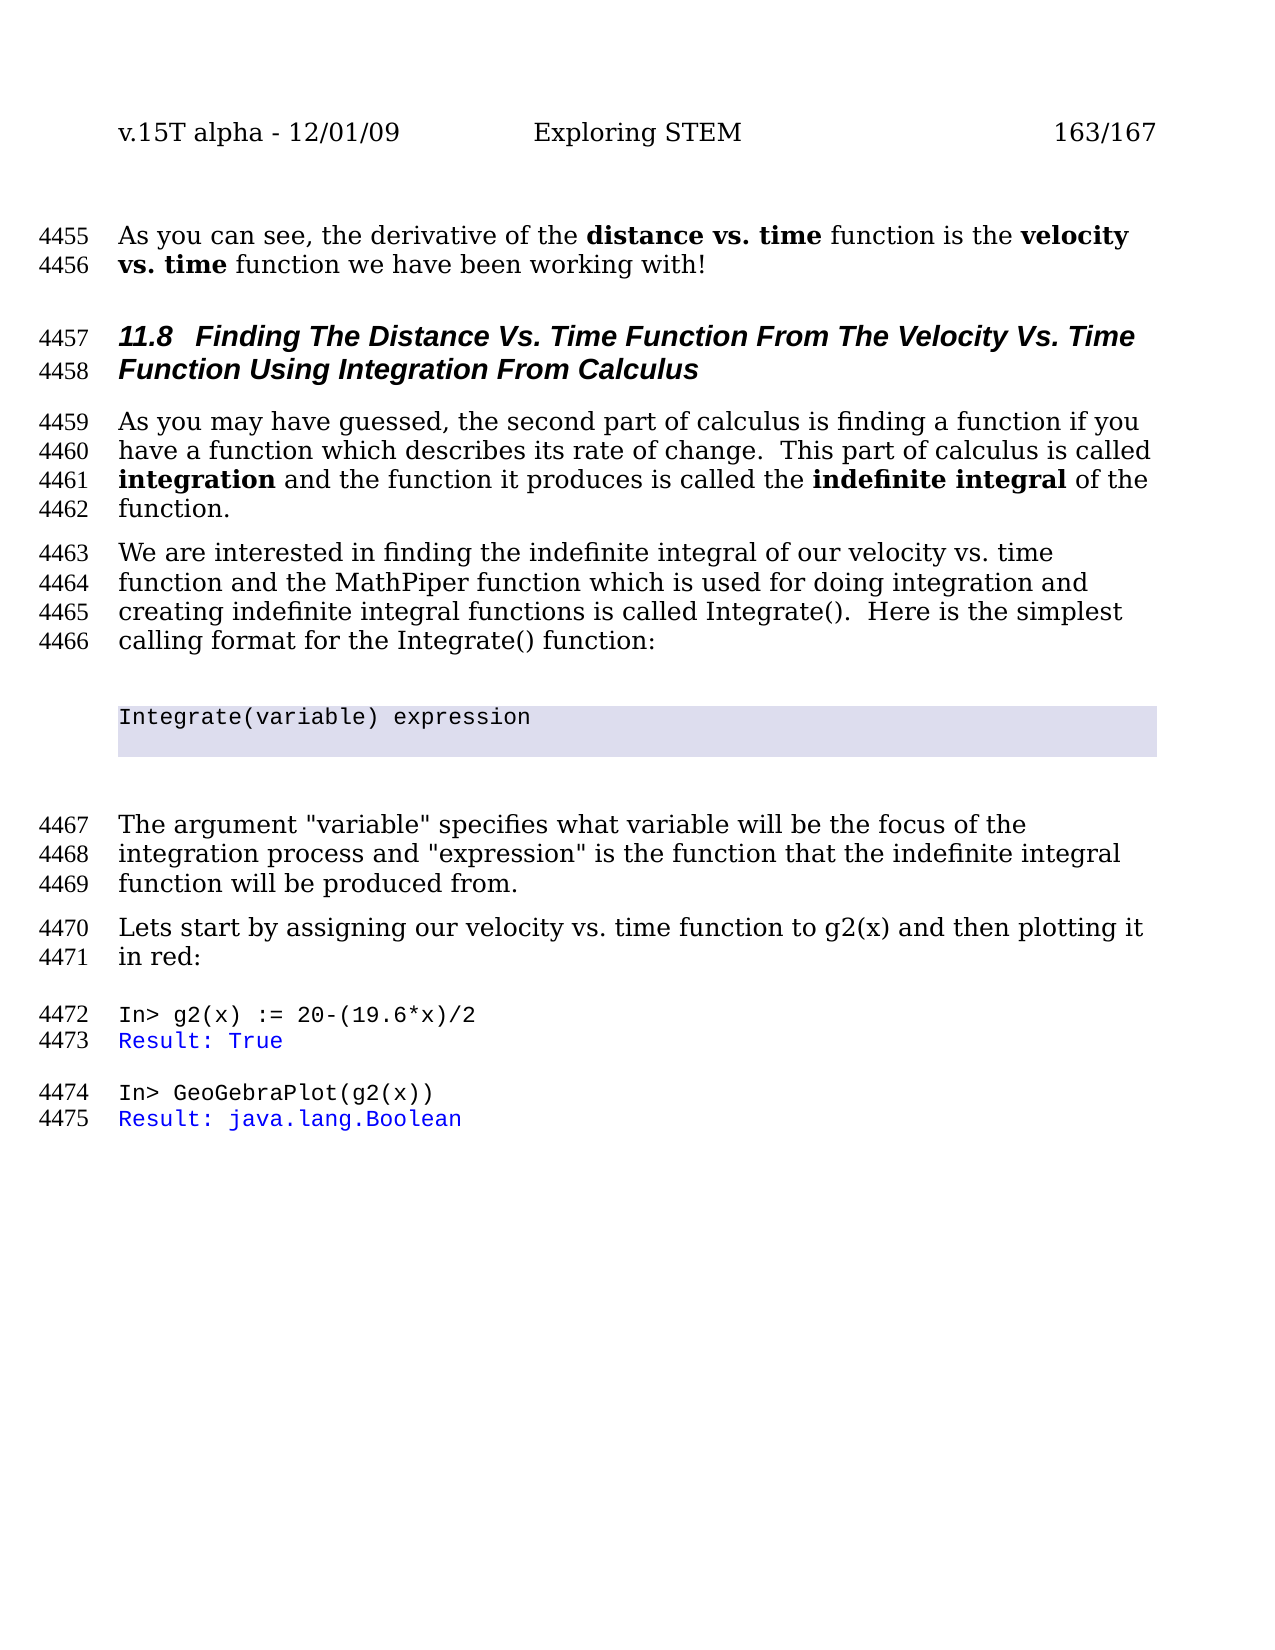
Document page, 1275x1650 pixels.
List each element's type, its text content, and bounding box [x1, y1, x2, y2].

text In> GeoGebraPlot(g2(x)) [118, 1081, 1157, 1107]
text We are interested in finding the indefinite integral of our velocity vs. time function and the MathPiper function which is used for doing integration and creating indefinite integral functions is called Integrate(). Here is the simplest calling format for the Integrate() function: [118, 539, 1157, 655]
text As you can see, the derivative of the distance vs. time function is the velocity vs. time function we have been working with! [118, 221, 1157, 280]
text Lets start by assigning our velocity vs. time function to g2(x) and then plotting it in red: [118, 913, 1157, 971]
text As you may have guessed, the second part of calculus is finding a function if you have a function which describes its rate of change. This part of calculus is called integration and the function it produces is called the indefinite integral of the function. [118, 407, 1157, 524]
subtitle Finding The Distance Vs. Time Function From The Velocity Vs. Time Function Using Integration From Calculus [118, 319, 1157, 386]
text Result: True [118, 1029, 1157, 1055]
text The argument "variable" specifies what variable will be the focus of the integration process and "expression" is the function that the indefinite integral function will be produced from. [118, 811, 1157, 898]
table_header Integrate(variable) expression [118, 706, 1157, 757]
text Result: java.lang.Boolean [118, 1107, 1157, 1133]
text In> g2(x) := 20-(19.6*x)/2 [118, 1003, 1157, 1029]
